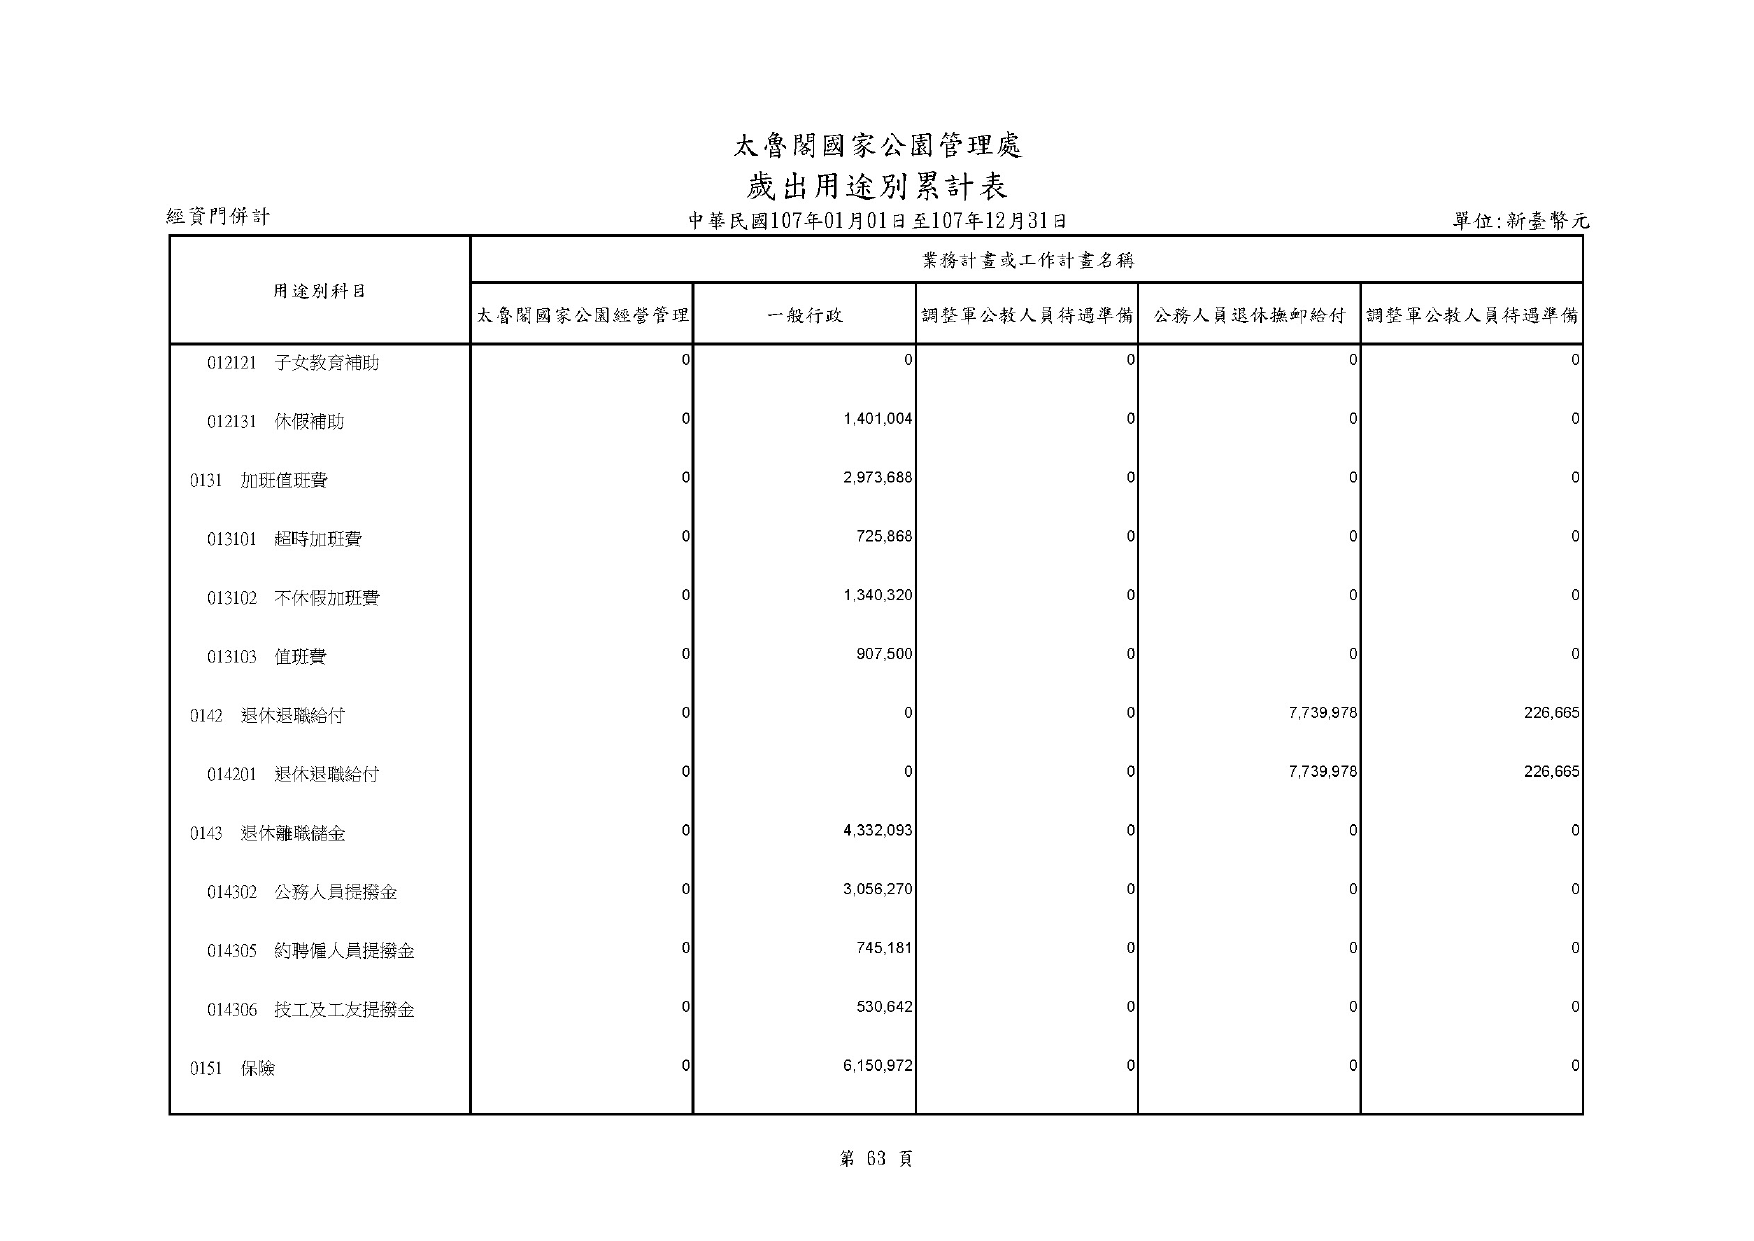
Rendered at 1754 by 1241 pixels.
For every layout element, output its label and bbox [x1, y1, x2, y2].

picture [59, 59, 1695, 1216]
